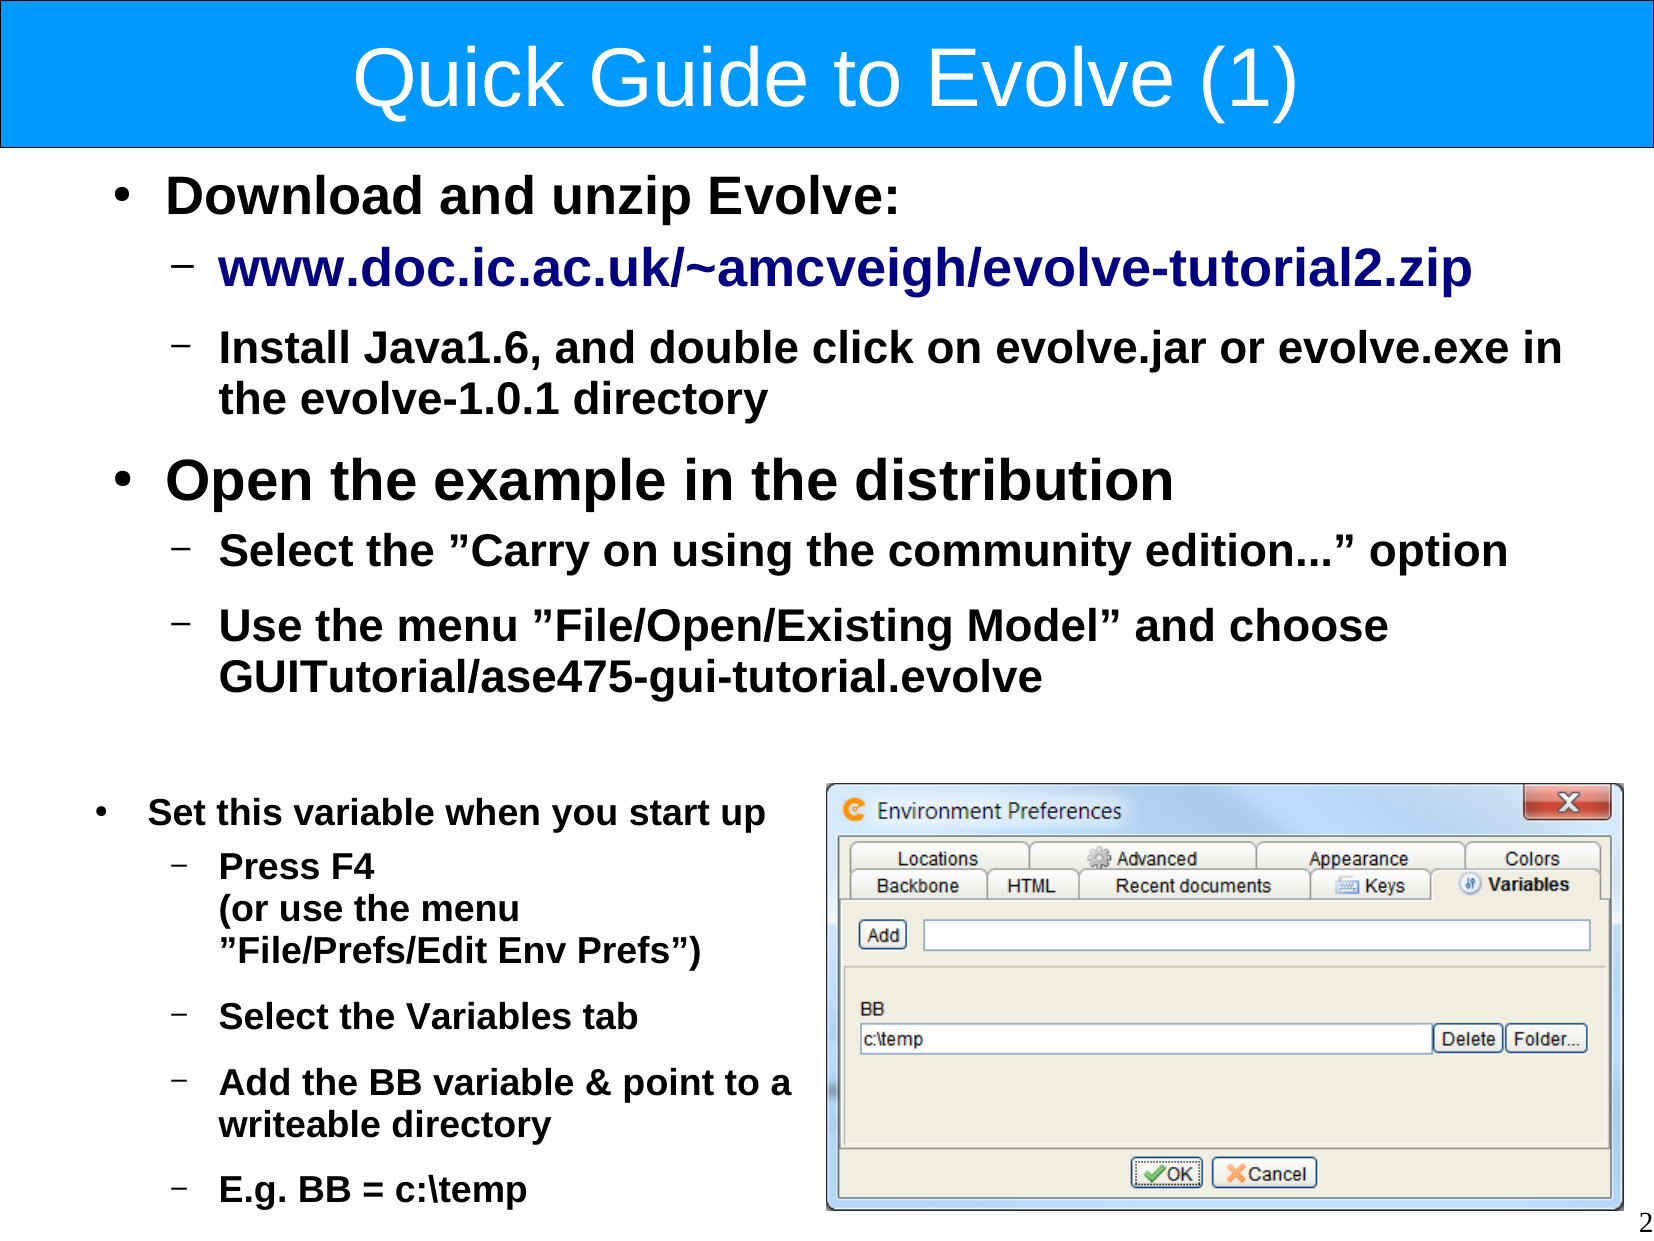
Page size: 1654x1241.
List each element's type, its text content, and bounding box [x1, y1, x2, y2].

list Download and unzip Evolve: www.doc.ic.ac.uk/~amcveigh/evolve-tutorial2.zip Install Java1.6, and double click on evolve.jar or evolve.exe in the evolve-1.0.1 directory Open the example in the distribution Select the ”Carry on using the community edition...” option Use the menu ”File/Open/Existing Model” and choose GUITutorial/ase475-gui-tutorial.evolve Set this variable when you start up Press F4 (or use the menu ”File/Prefs/Edit Env Prefs”) Select the Variables tab Add the BB variable & point to a writeable directory E.g. BB = c:\temp [76, 165, 1565, 1232]
picture [826, 783, 1624, 1211]
title Quick Guide to Evolve (1) [82, 13, 1571, 142]
